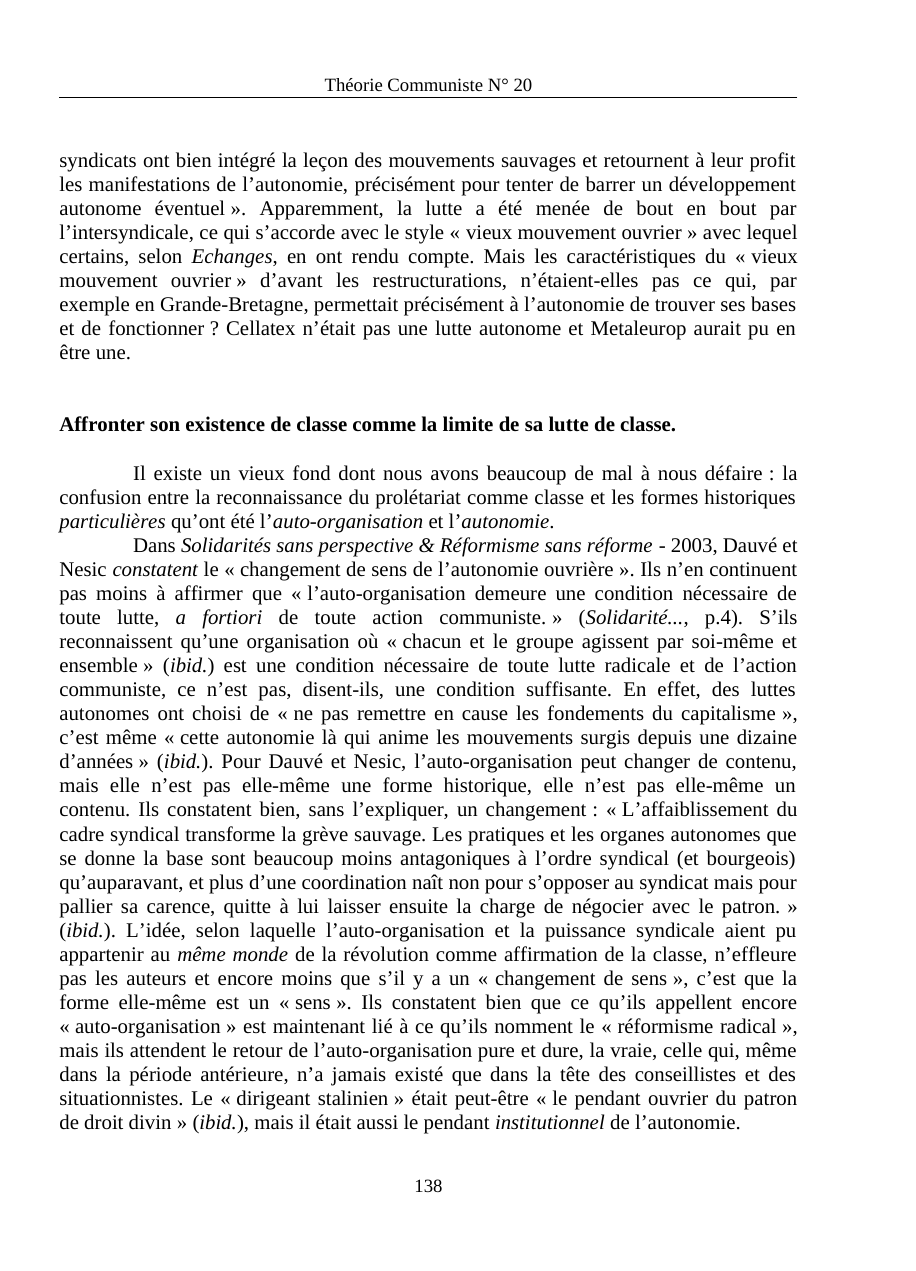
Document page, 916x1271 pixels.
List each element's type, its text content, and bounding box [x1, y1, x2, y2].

text Il existe un vieux fond dont nous avons beaucoup de mal à nous défaire : la confusion entre la reconnaissance du prolétariat comme classe et les formes historiques particulières qu’ont été l’auto-organisation et l’autonomie. [59, 461, 797, 533]
text Dans Solidarités sans perspective & Réformisme sans réforme - 2003, Dauvé et Nesic constatent le « changement de sens de l’autonomie ouvrière ». Ils n’en continuent pas moins à affirmer que « l’auto-organisation demeure une condition nécessaire de toute lutte, a fortiori de toute action communiste. » (Solidarité..., p.4). S’ils reconnaissent qu’une organisation où « chacun et le groupe agissent par soi-même et ensemble » (ibid.) est une condition nécessaire de toute lutte radicale et de l’action communiste, ce n’est pas, disent-ils, une condition suffisante. En effet, des luttes autonomes ont choisi de « ne pas remettre en cause les fondements du capitalisme », c’est même « cette autonomie là qui anime les mouvements surgis depuis une dizaine d’années » (ibid.). Pour Dauvé et Nesic, l’auto-organisation peut changer de contenu, mais elle n’est pas elle-même une forme historique, elle n’est pas elle-même un contenu. Ils constatent bien, sans l’expliquer, un changement : « L’affaiblissement du cadre syndical transforme la grève sauvage. Les pratiques et les organes autonomes que se donne la base sont beaucoup moins antagoniques à l’ordre syndical (et bourgeois) qu’auparavant, et plus d’une coordination naît non pour s’opposer au syndicat mais pour pallier sa carence, quitte à lui laisser ensuite la charge de négocier avec le patron. » (ibid.). L’idée, selon laquelle l’auto-organisation et la puissance syndicale aient pu appartenir au même monde de la révolution comme affirmation de la classe, n’effleure pas les auteurs et encore moins que s’il y a un « changement de sens », c’est que la forme elle-même est un « sens ». Ils constatent bien que ce qu’ils appellent encore « auto-organisation » est maintenant lié à ce qu’ils nomment le « réformisme radical », mais ils attendent le retour de l’auto-organisation pure et dure, la vraie, celle qui, même dans la période antérieure, n’a jamais existé que dans la tête des conseillistes et des situationnistes. Le « dirigeant stalinien » était peut-être « le pendant ouvrier du patron de droit divin » (ibid.), mais il était aussi le pendant institutionnel de l’autonomie. [59, 533, 797, 1134]
text syndicats ont bien intégré la leçon des mouvements sauvages et retournent à leur profit les manifestations de l’autonomie, précisément pour tenter de barrer un développement autonome éventuel ». Apparemment, la lutte a été menée de bout en bout par l’intersyndicale, ce qui s’accorde avec le style « vieux mouvement ouvrier » avec lequel certains, selon Echanges, en ont rendu compte. Mais les caractéristiques du « vieux mouvement ouvrier » d’avant les restructurations, n’étaient-elles pas ce qui, par exemple en Grande-Bretagne, permettait précisément à l’autonomie de trouver ses bases et de fonctionner ? Cellatex n’était pas une lutte autonome et Metaleurop aurait pu en être une. [59, 148, 797, 364]
subtitle Affronter son existence de classe comme la limite de sa lutte de classe. [59, 412, 797, 436]
